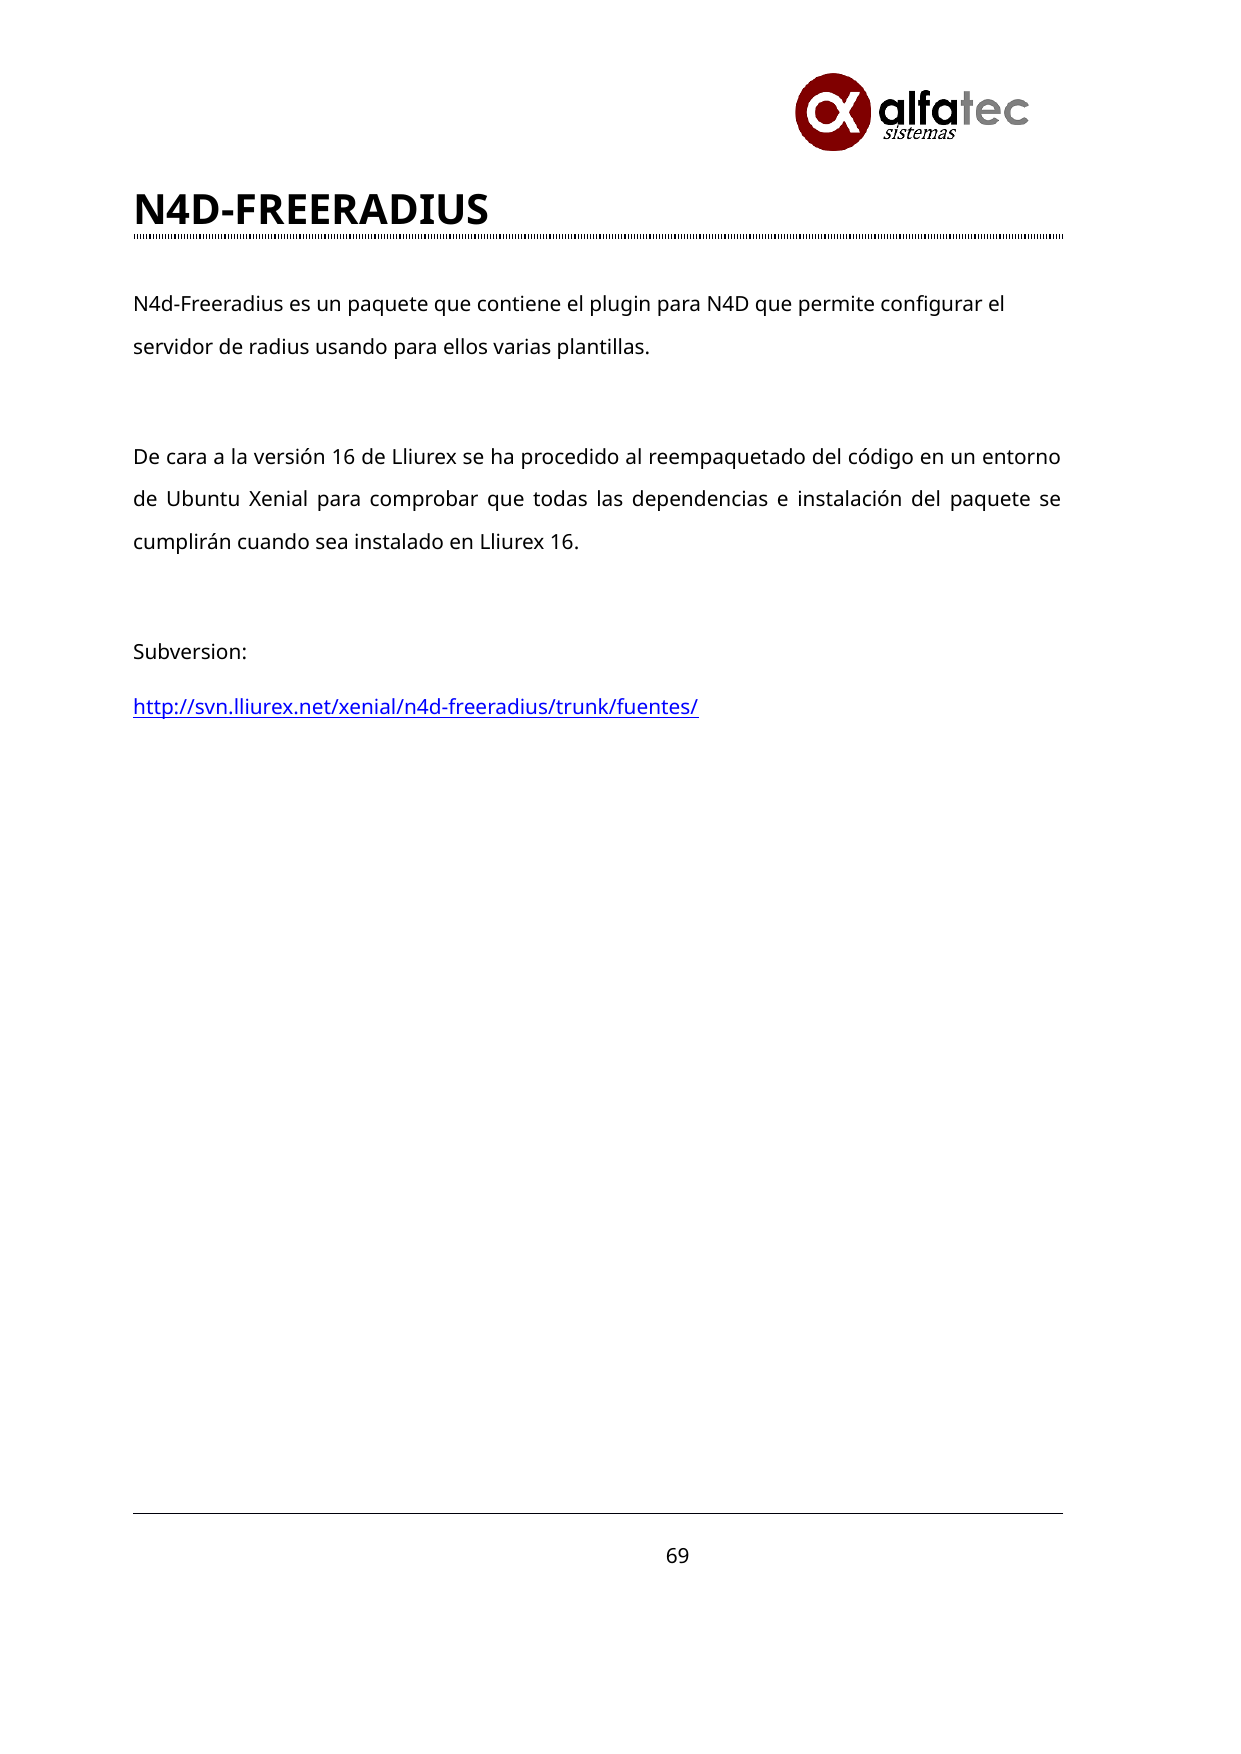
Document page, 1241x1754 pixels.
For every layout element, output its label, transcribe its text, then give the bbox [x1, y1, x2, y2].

text De cara a la versión 16 de Lliurex se ha procedido al reempaquetado del código en un entorno de Ubuntu Xenial para comprobar que todas las dependencias e instalación del paquete se cumplirán cuando sea instalado en Lliurex 16. [133, 442, 1063, 556]
text Subversion: [133, 637, 1063, 666]
text http://svn.lliurex.net/xenial/n4d-freeradius/trunk/fuentes/ [133, 692, 1063, 721]
picture [795, 73, 1031, 151]
text N4d-Freeradius es un paquete que contiene el plugin para N4D que permite configurar el servidor de radius usando para ellos varias plantillas. [133, 289, 1063, 360]
subtitle N4D-FREERADIUS [133, 191, 1063, 239]
